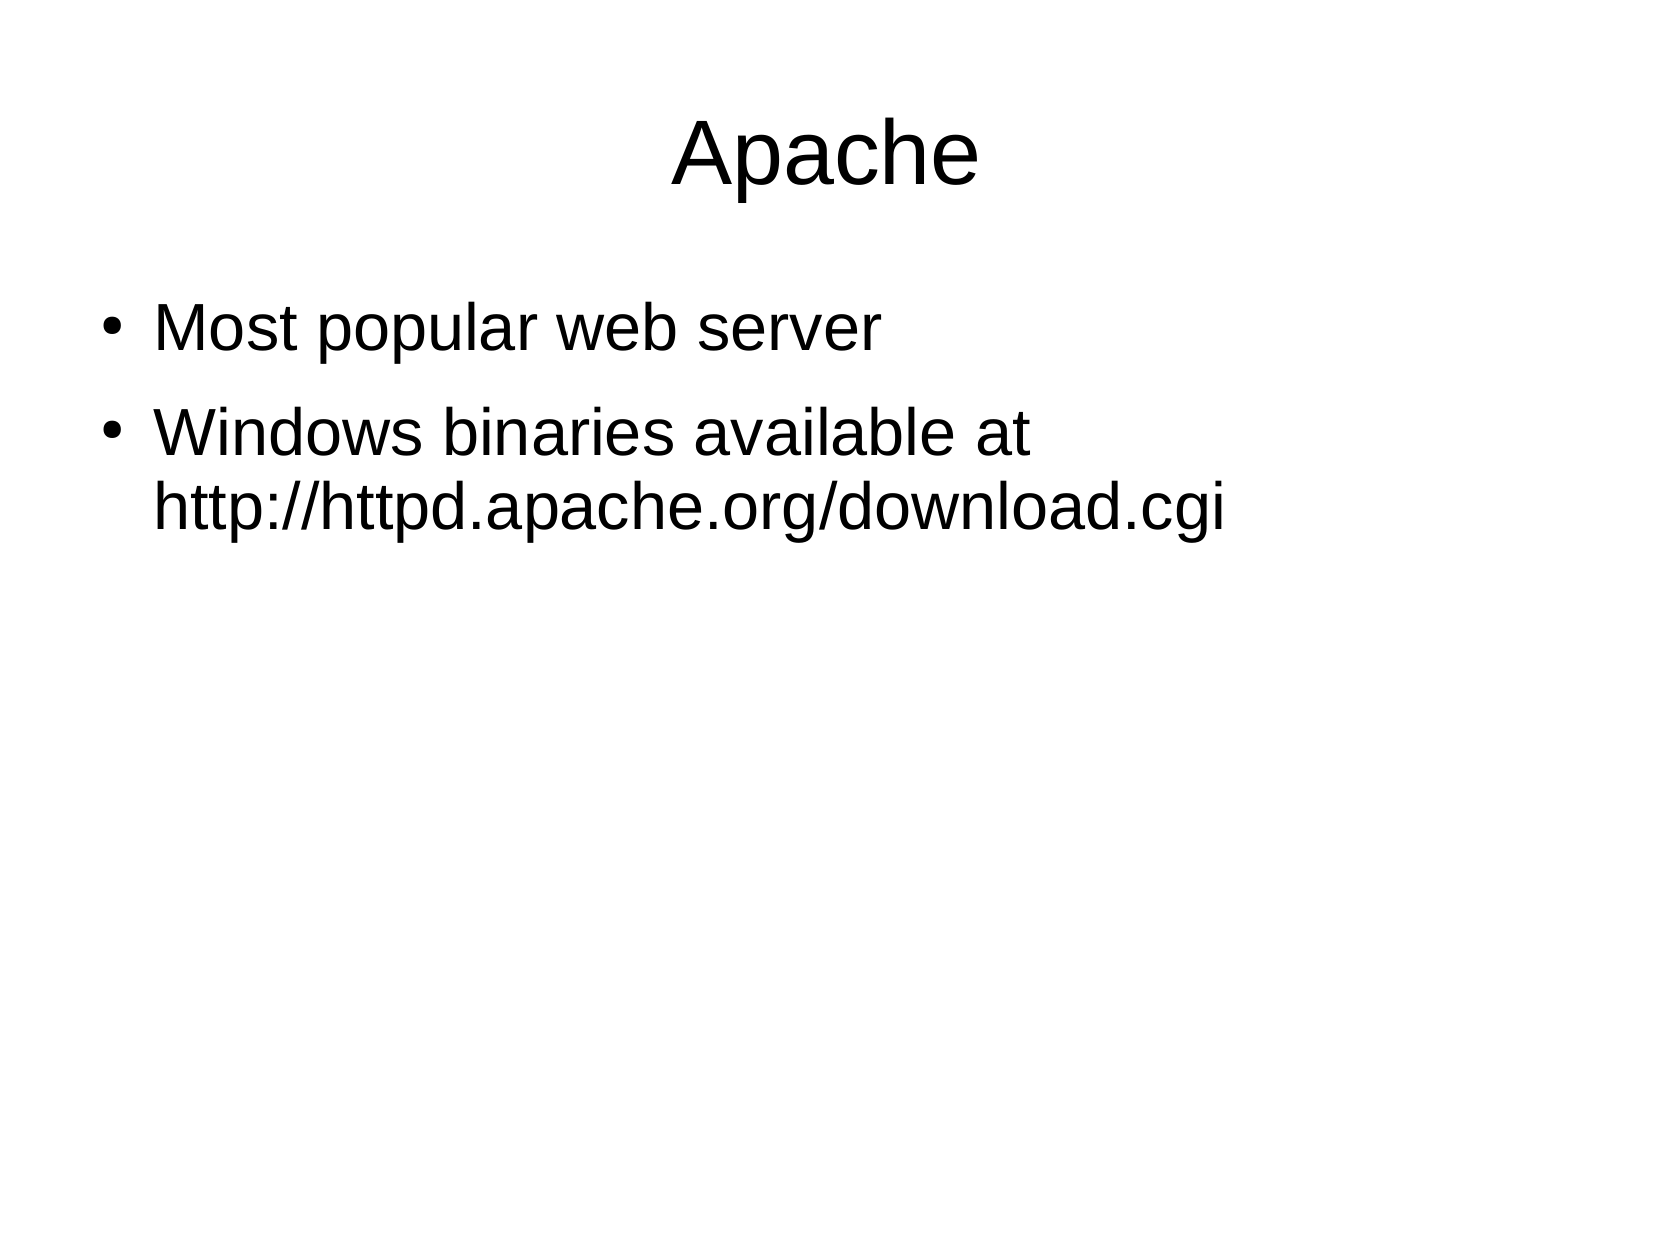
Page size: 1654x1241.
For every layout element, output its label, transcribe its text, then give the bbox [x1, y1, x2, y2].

list Most popular web server Windows binaries available at http://httpd.apache.org/download.cgi [82, 290, 1538, 1010]
title Apache [82, 49, 1571, 257]
